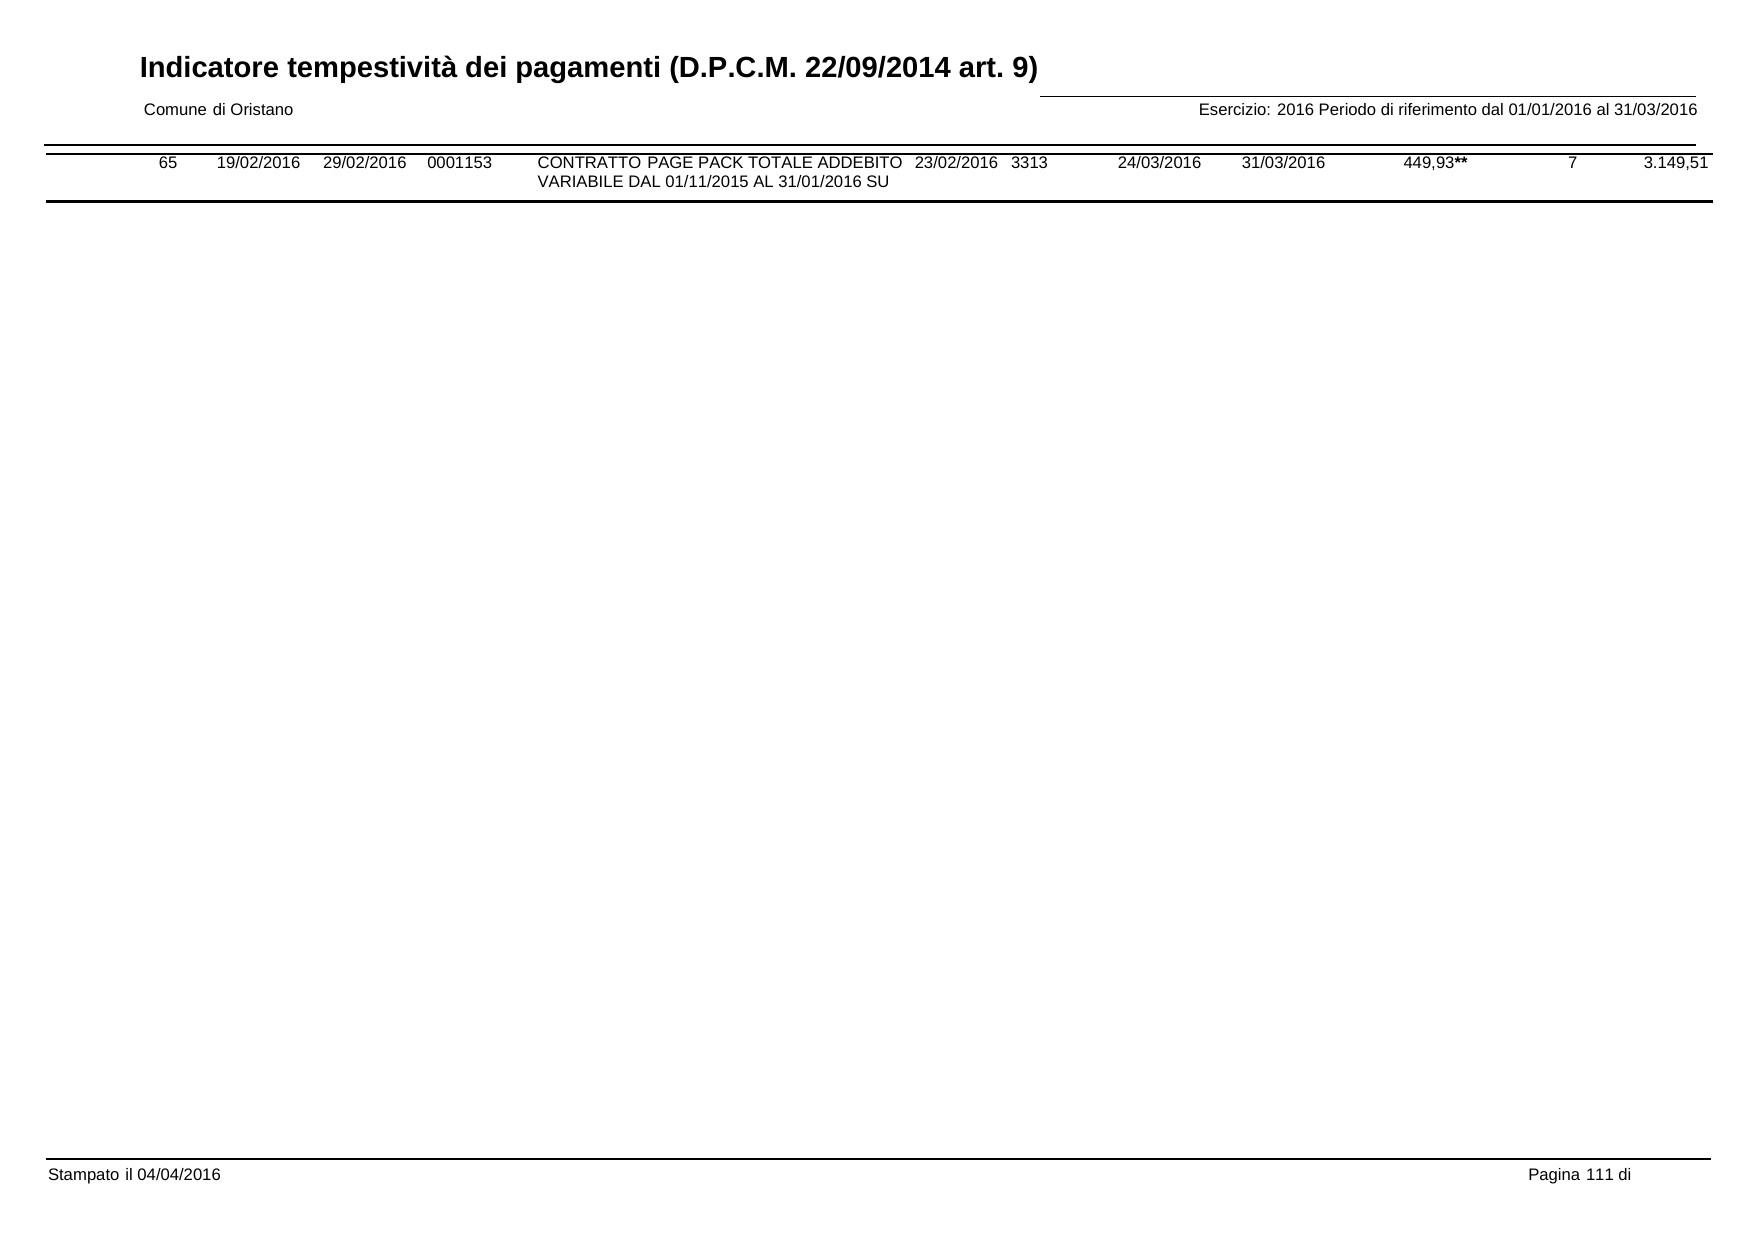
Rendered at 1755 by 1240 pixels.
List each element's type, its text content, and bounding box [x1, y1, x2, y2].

table_cell 7 [1510, 155, 1598, 200]
table_cell 29/02/2016 [311, 155, 417, 200]
table_cell 19/02/2016 [197, 155, 311, 200]
table_cell CONTRATTO PAGE PACK TOTALE ADDEBITO VARIABILE DAL 01/11/2015 AL 31/01/2016 SU [515, 155, 911, 200]
table_cell 23/02/2016 3313 [911, 155, 1082, 200]
table_cell 3.149,51 [1598, 155, 1712, 200]
table_cell 24/03/2016 [1082, 155, 1221, 200]
table_cell 0001153 [417, 155, 515, 200]
table_cell 449,93** [1357, 155, 1510, 200]
table_cell 65 [46, 155, 197, 200]
table_cell 31/03/2016 [1221, 155, 1357, 200]
